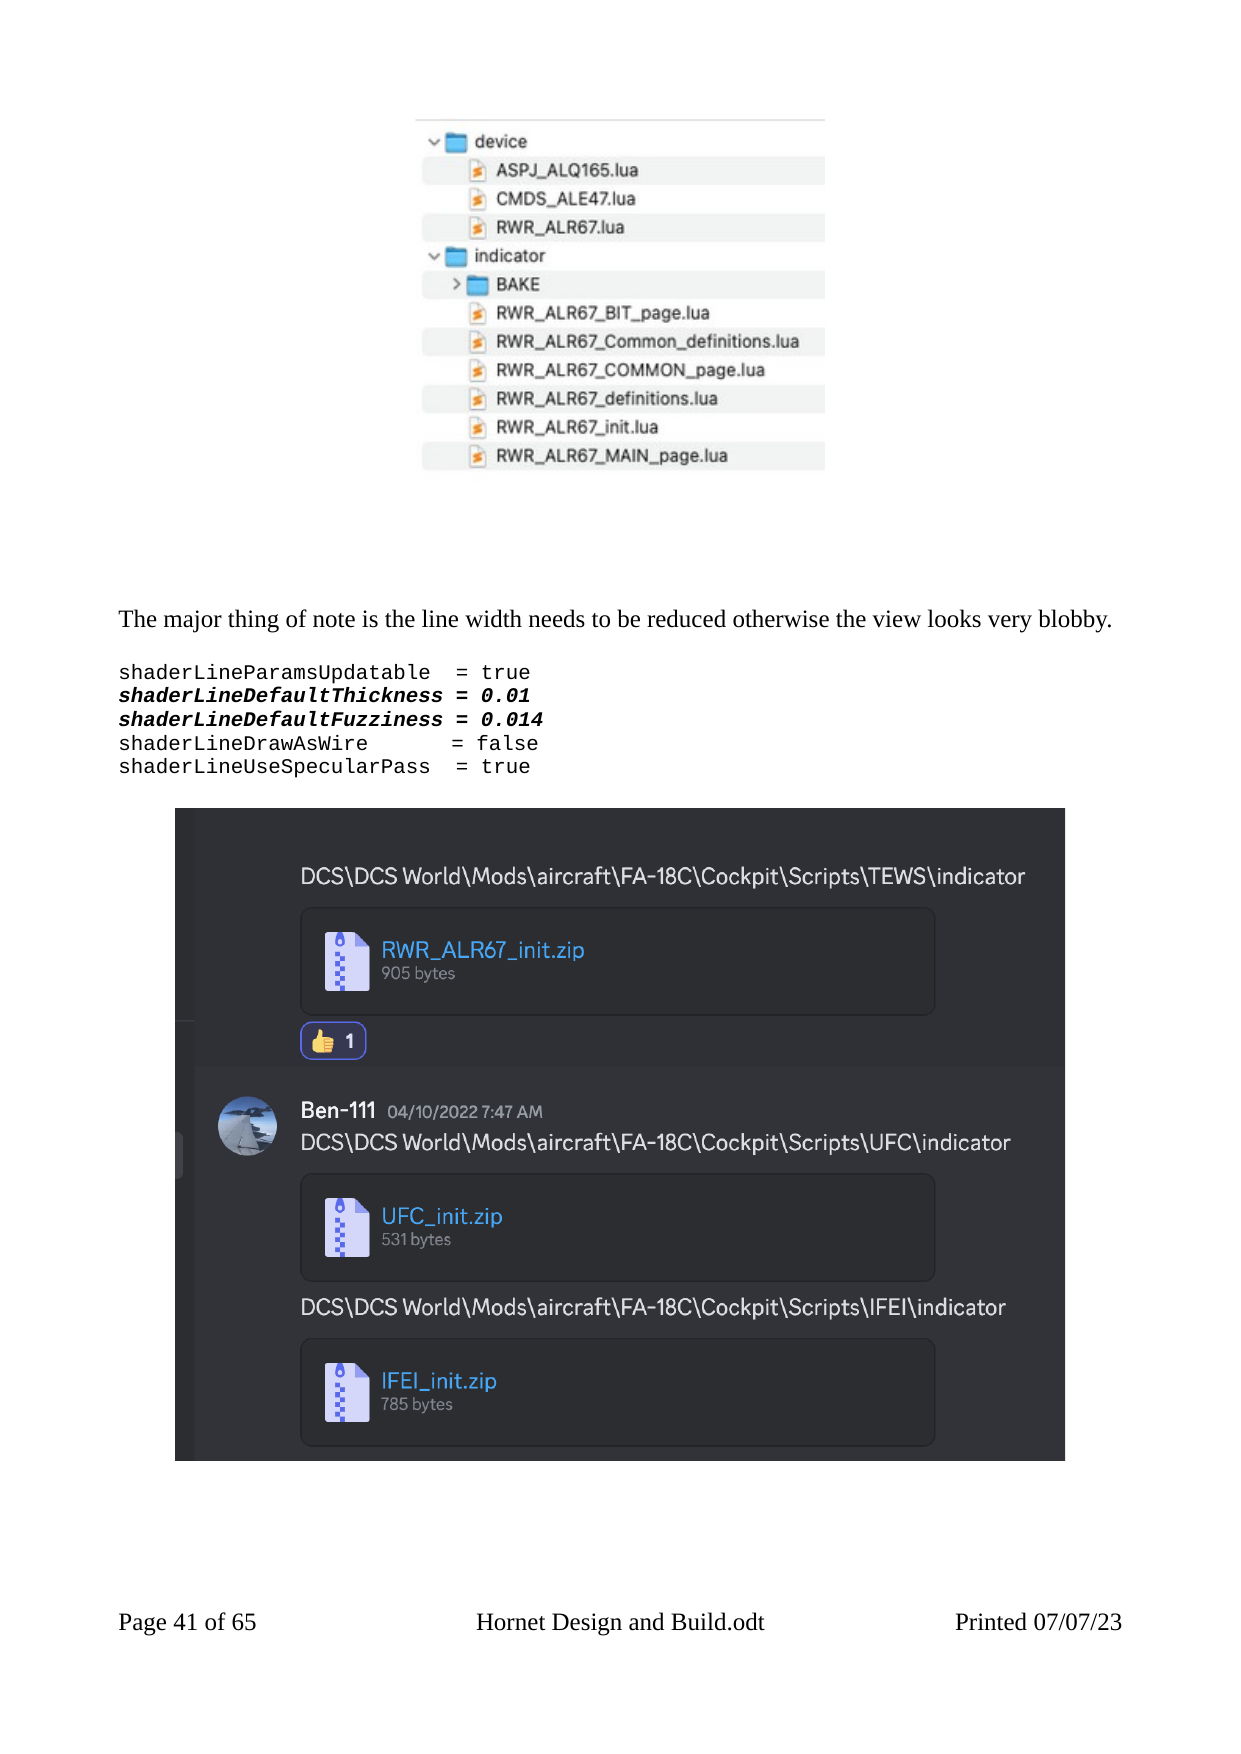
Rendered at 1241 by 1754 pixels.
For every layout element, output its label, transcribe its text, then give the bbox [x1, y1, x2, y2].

picture [415, 118, 825, 492]
picture [175, 808, 1066, 1461]
text The major thing of note is the line width needs to be reduced otherwise the view looks very blobby. [118, 604, 1122, 633]
text shaderLineUseSpecularPass = true [118, 756, 1122, 780]
text shaderLineParamsUpdatable = true [118, 662, 1122, 685]
text shaderLineDefaultFuzziness = 0.014 [118, 709, 1122, 733]
text shaderLineDrawAsWire = false [118, 733, 1122, 756]
text shaderLineDefaultThickness = 0.01 [118, 685, 1122, 709]
